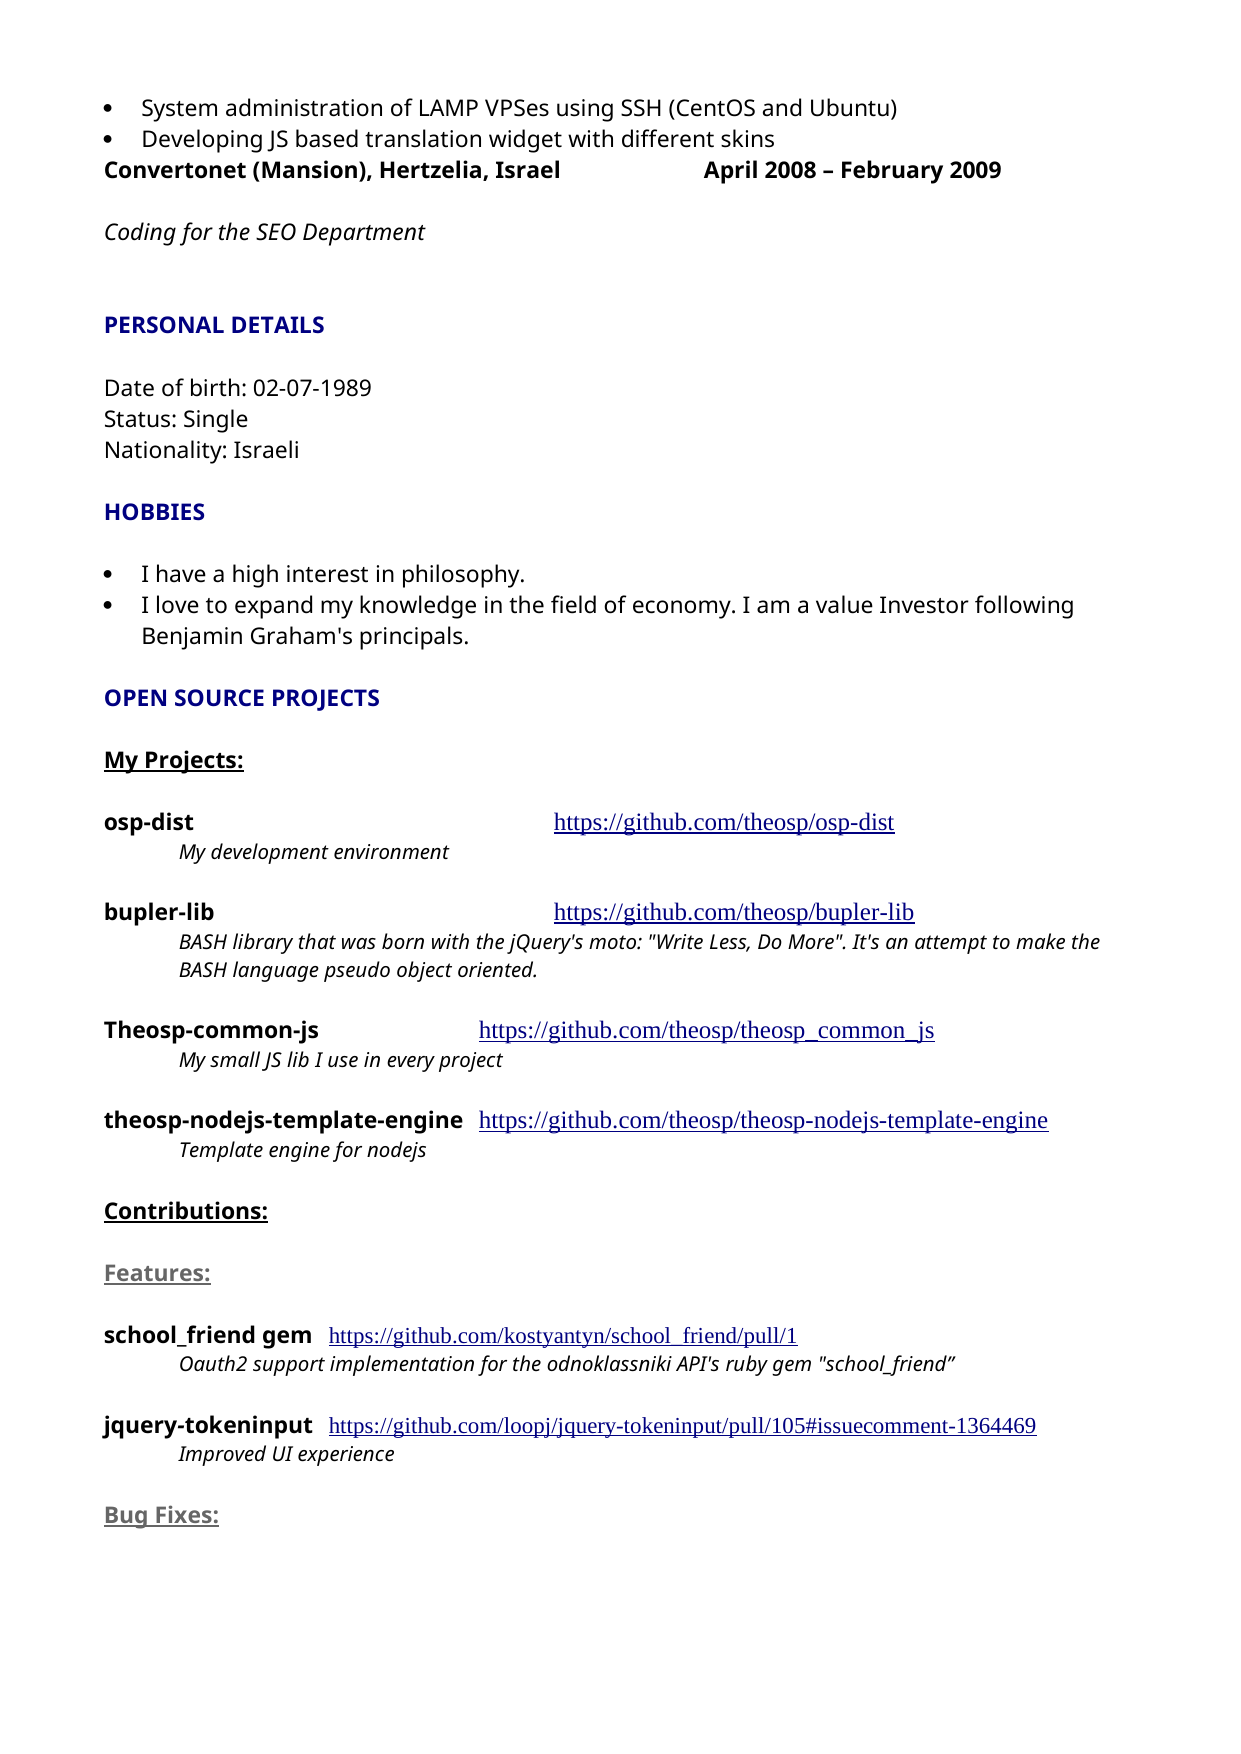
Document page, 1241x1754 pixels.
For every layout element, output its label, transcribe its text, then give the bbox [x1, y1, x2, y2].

list System administration of LAMP VPSes using SSH (CentOS and Ubuntu) [103, 92, 1137, 123]
subtitle My small JS lib I use in every project [103, 1045, 1137, 1073]
text Bug Fixes: [103, 1499, 1137, 1530]
list I love to expand my knowledge in the field of economy. I am a value Investor following Benjamin Graham's principals. [103, 589, 1137, 651]
list Developing JS based translation widget with different skins [103, 123, 1137, 154]
subtitle BASH library that was born with the jQuery's moto: "Write Less, Do More". It's an attempt to make the BASH language pseudo object oriented. [103, 927, 1137, 983]
subtitle bupler-lib https://github.com/theosp/bupler-lib [103, 896, 1137, 927]
text Coding for the SEO Department [103, 216, 1137, 247]
subtitle Template engine for nodejs [103, 1136, 1137, 1163]
subtitle My development environment [103, 837, 1137, 865]
subtitle My Projects: [103, 744, 1137, 775]
text Contributions: [103, 1194, 1137, 1226]
subtitle OPEN SOURCE PROJECTS [103, 682, 1137, 713]
subtitle Improved UI experience [103, 1440, 1137, 1468]
subtitle theosp-nodejs-template-engine https://github.com/theosp/theosp-nodejs-template-engine [103, 1104, 1137, 1136]
subtitle osp-dist https://github.com/theosp/osp-dist [103, 806, 1137, 837]
text Status: Single [103, 403, 1137, 434]
subtitle Oauth2 support implementation for the odnoklassniki API's ruby gem "school_friend” [103, 1350, 1137, 1378]
text Nationality: Israeli [103, 434, 1137, 465]
text Date of birth: 02-07-1989 [103, 372, 1137, 403]
subtitle school_friend gem https://github.com/kostyantyn/school_friend/pull/1 [103, 1319, 1137, 1350]
text HOBBIES [103, 496, 1137, 527]
subtitle Theosp-common-js https://github.com/theosp/theosp_common_js [103, 1014, 1137, 1045]
subtitle Convertonet (Mansion), Hertzelia, Israel April 2008 – February 2009 [103, 154, 1137, 185]
list I have a high interest in philosophy. [103, 558, 1137, 589]
text Features: [103, 1257, 1137, 1288]
subtitle PERSONAL DETAILS [103, 309, 1137, 341]
subtitle jquery-tokeninput https://github.com/loopj/jquery-tokeninput/pull/105#issuecomment-1364469 [103, 1409, 1137, 1440]
